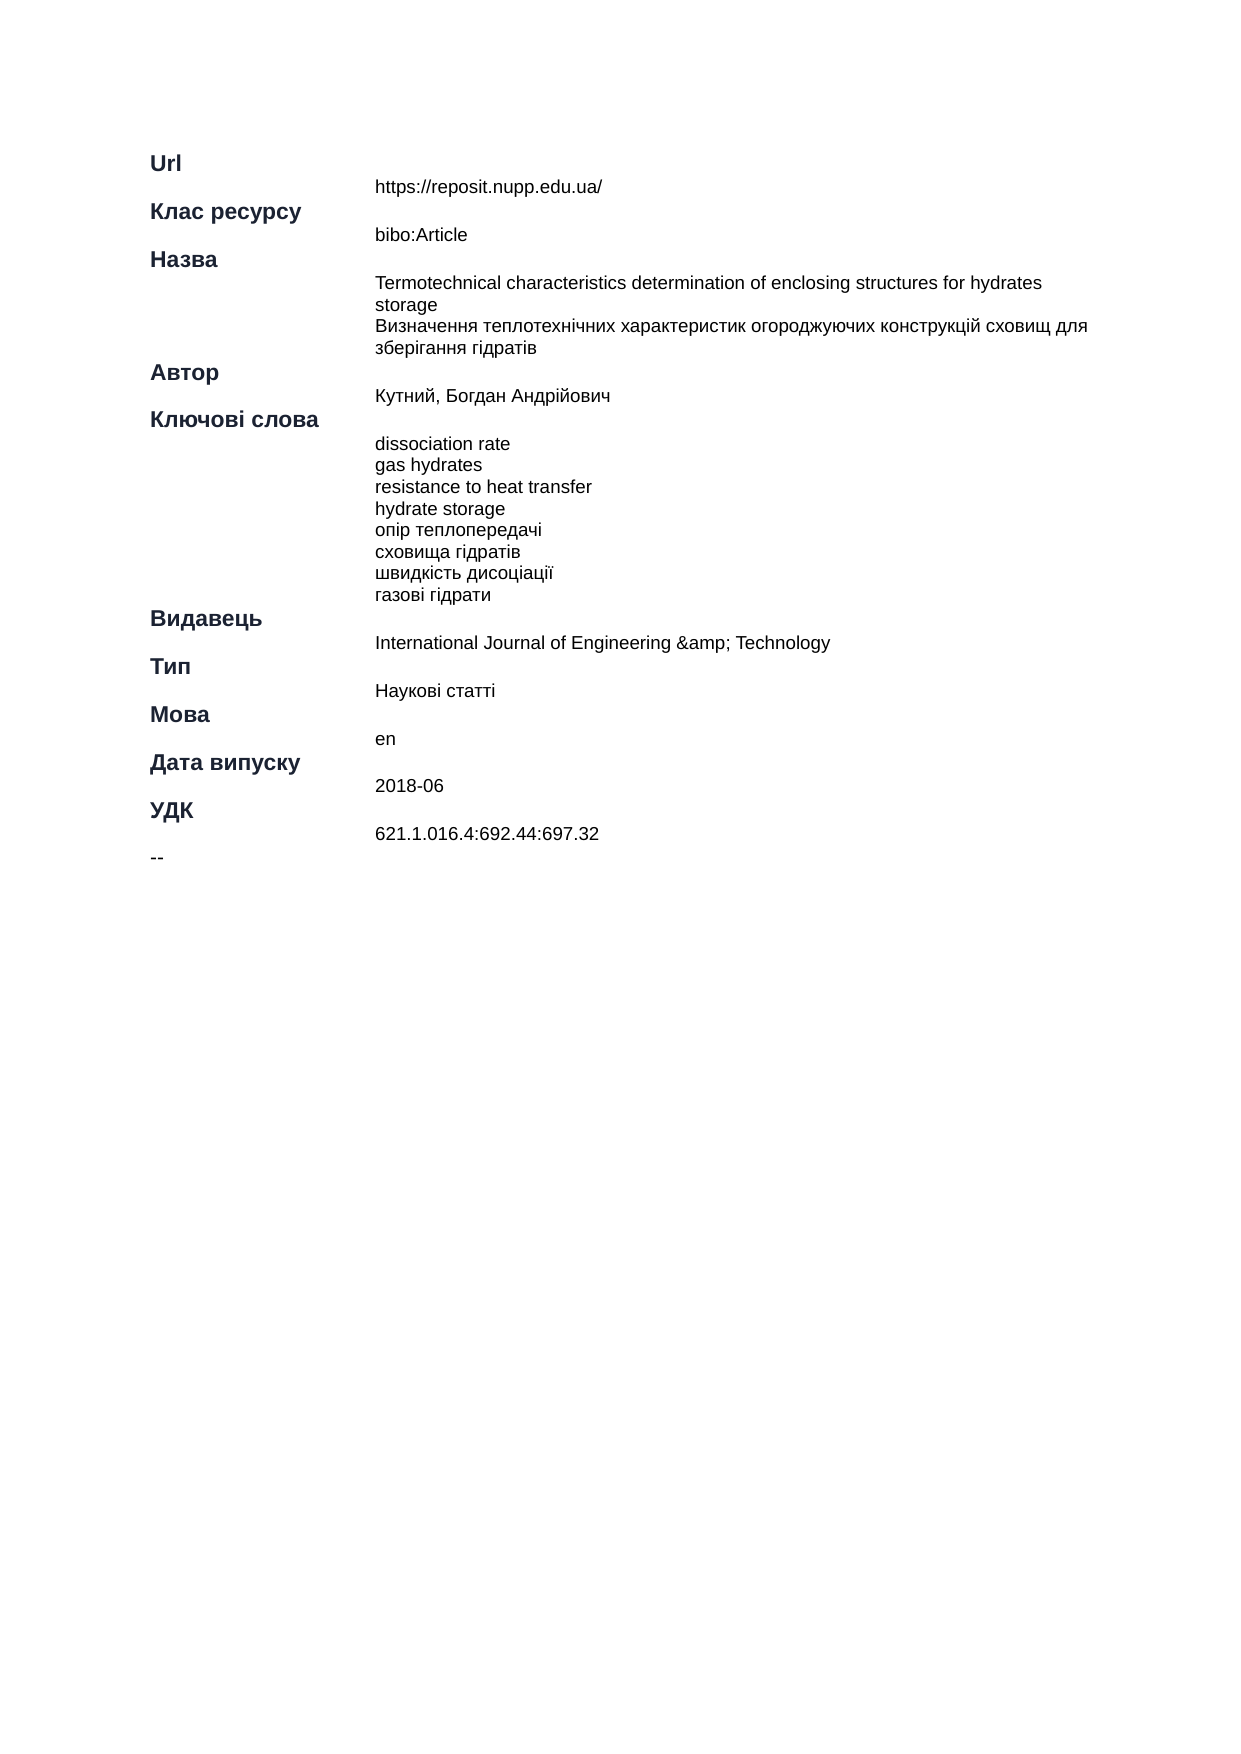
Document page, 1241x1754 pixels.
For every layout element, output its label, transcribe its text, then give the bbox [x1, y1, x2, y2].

text Url [150, 150, 1090, 176]
text bibo:Article [375, 224, 1090, 246]
text Назва [150, 246, 1090, 272]
text опір теплопередачі [375, 519, 1090, 541]
text Наукові статті [375, 679, 1090, 701]
text сховища гідратів [375, 541, 1090, 562]
text Видавець [150, 605, 1090, 632]
text hydrate storage [375, 497, 1090, 519]
text Автор [150, 358, 1090, 385]
text Дата випуску [150, 749, 1090, 775]
text -- [150, 845, 1090, 869]
text Визначення теплотехнічних характеристик огороджуючих конструкцій сховищ для зберігання гідратів [375, 315, 1090, 358]
text 2018-06 [375, 775, 1090, 797]
text resistance to heat transfer [375, 476, 1090, 497]
text Мова [150, 701, 1090, 727]
text en [375, 727, 1090, 749]
text International Journal of Engineering &amp; Technology [375, 632, 1090, 653]
text швидкість дисоціації [375, 562, 1090, 584]
text dissociation rate [375, 433, 1090, 454]
text Termotechnical characteristics determination of enclosing structures for hydrates storage [375, 272, 1090, 315]
text Ключові слова [150, 406, 1090, 433]
text Кутний, Богдан Андрійович [375, 385, 1090, 406]
text Клас ресурсу [150, 198, 1090, 224]
text Тип [150, 653, 1090, 679]
text https://reposit.nupp.edu.ua/ [375, 176, 1090, 198]
text газові гідрати [375, 584, 1090, 605]
text УДК [150, 797, 1090, 823]
text gas hydrates [375, 454, 1090, 476]
text 621.1.016.4:692.44:697.32 [375, 823, 1090, 845]
